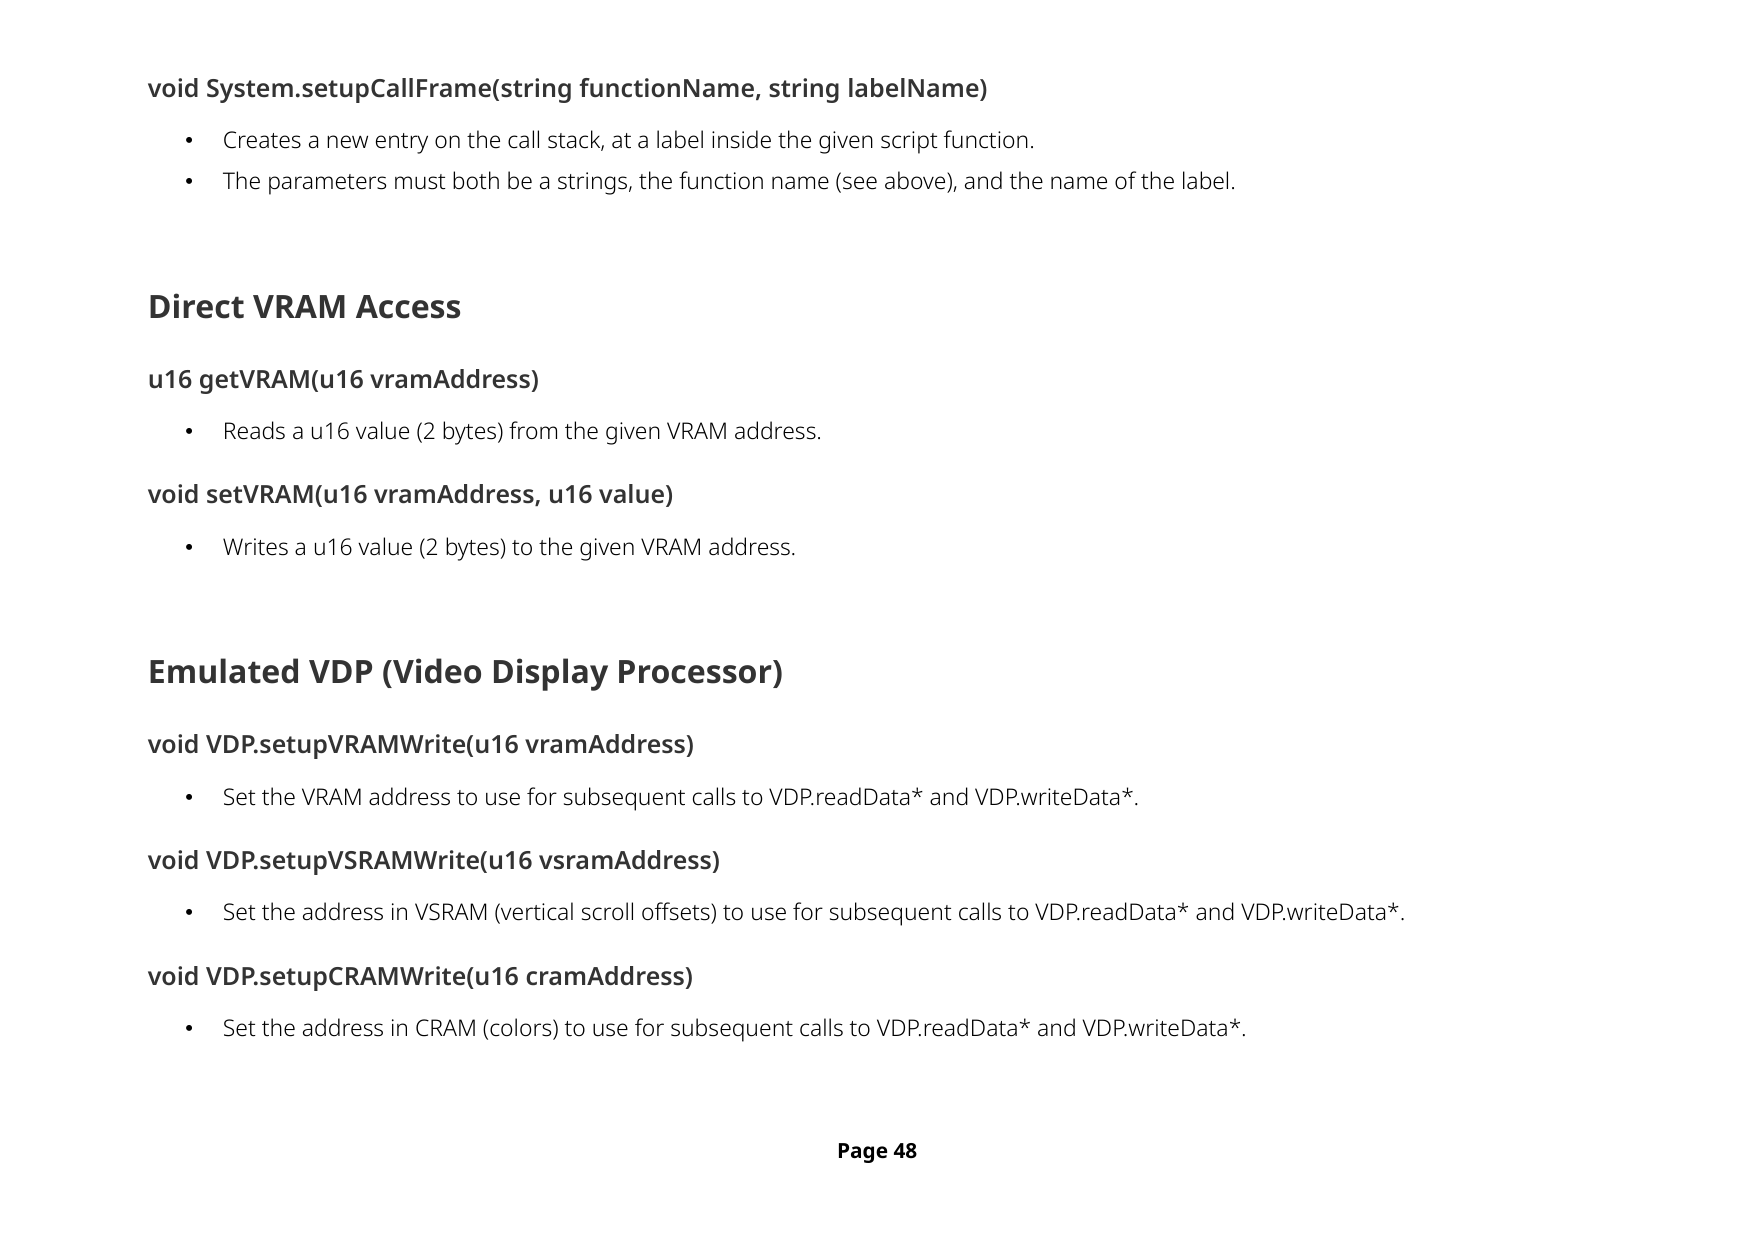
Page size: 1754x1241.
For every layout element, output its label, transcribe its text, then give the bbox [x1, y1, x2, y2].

list Reads a u16 value (2 bytes) from the given VRAM address. [185, 414, 1606, 446]
subtitle Emulated VDP (Video Display Processor) [148, 649, 1606, 693]
list Set the address in CRAM (colors) to use for subsequent calls to VDP.readData* and VDP.writeData*. [185, 1012, 1606, 1043]
subtitle void System.setupCallFrame(string functionName, string labelName) [148, 71, 1606, 105]
subtitle void VDP.setupVSRAMWrite(u16 vsramAddress) [148, 843, 1606, 877]
list Set the VRAM address to use for subsequent calls to VDP.readData* and VDP.writeData*. [185, 780, 1606, 812]
list Set the address in VSRAM (vertical scroll offsets) to use for subsequent calls to VDP.readData* and VDP.writeData*. [185, 896, 1606, 927]
subtitle void VDP.setupCRAMWrite(u16 cramAddress) [148, 959, 1606, 993]
subtitle void VDP.setupVRAMWrite(u16 vramAddress) [148, 727, 1606, 761]
subtitle void setVRAM(u16 vramAddress, u16 value) [148, 477, 1606, 511]
subtitle Direct VRAM Access [148, 284, 1606, 327]
list Creates a new entry on the call stack, at a label inside the given script function. [185, 124, 1606, 155]
list The parameters must both be a strings, the function name (see above), and the name of the label. [185, 164, 1606, 196]
list Writes a u16 value (2 bytes) to the given VRAM address. [185, 530, 1606, 562]
subtitle u16 getVRAM(u16 vramAddress) [148, 361, 1606, 395]
